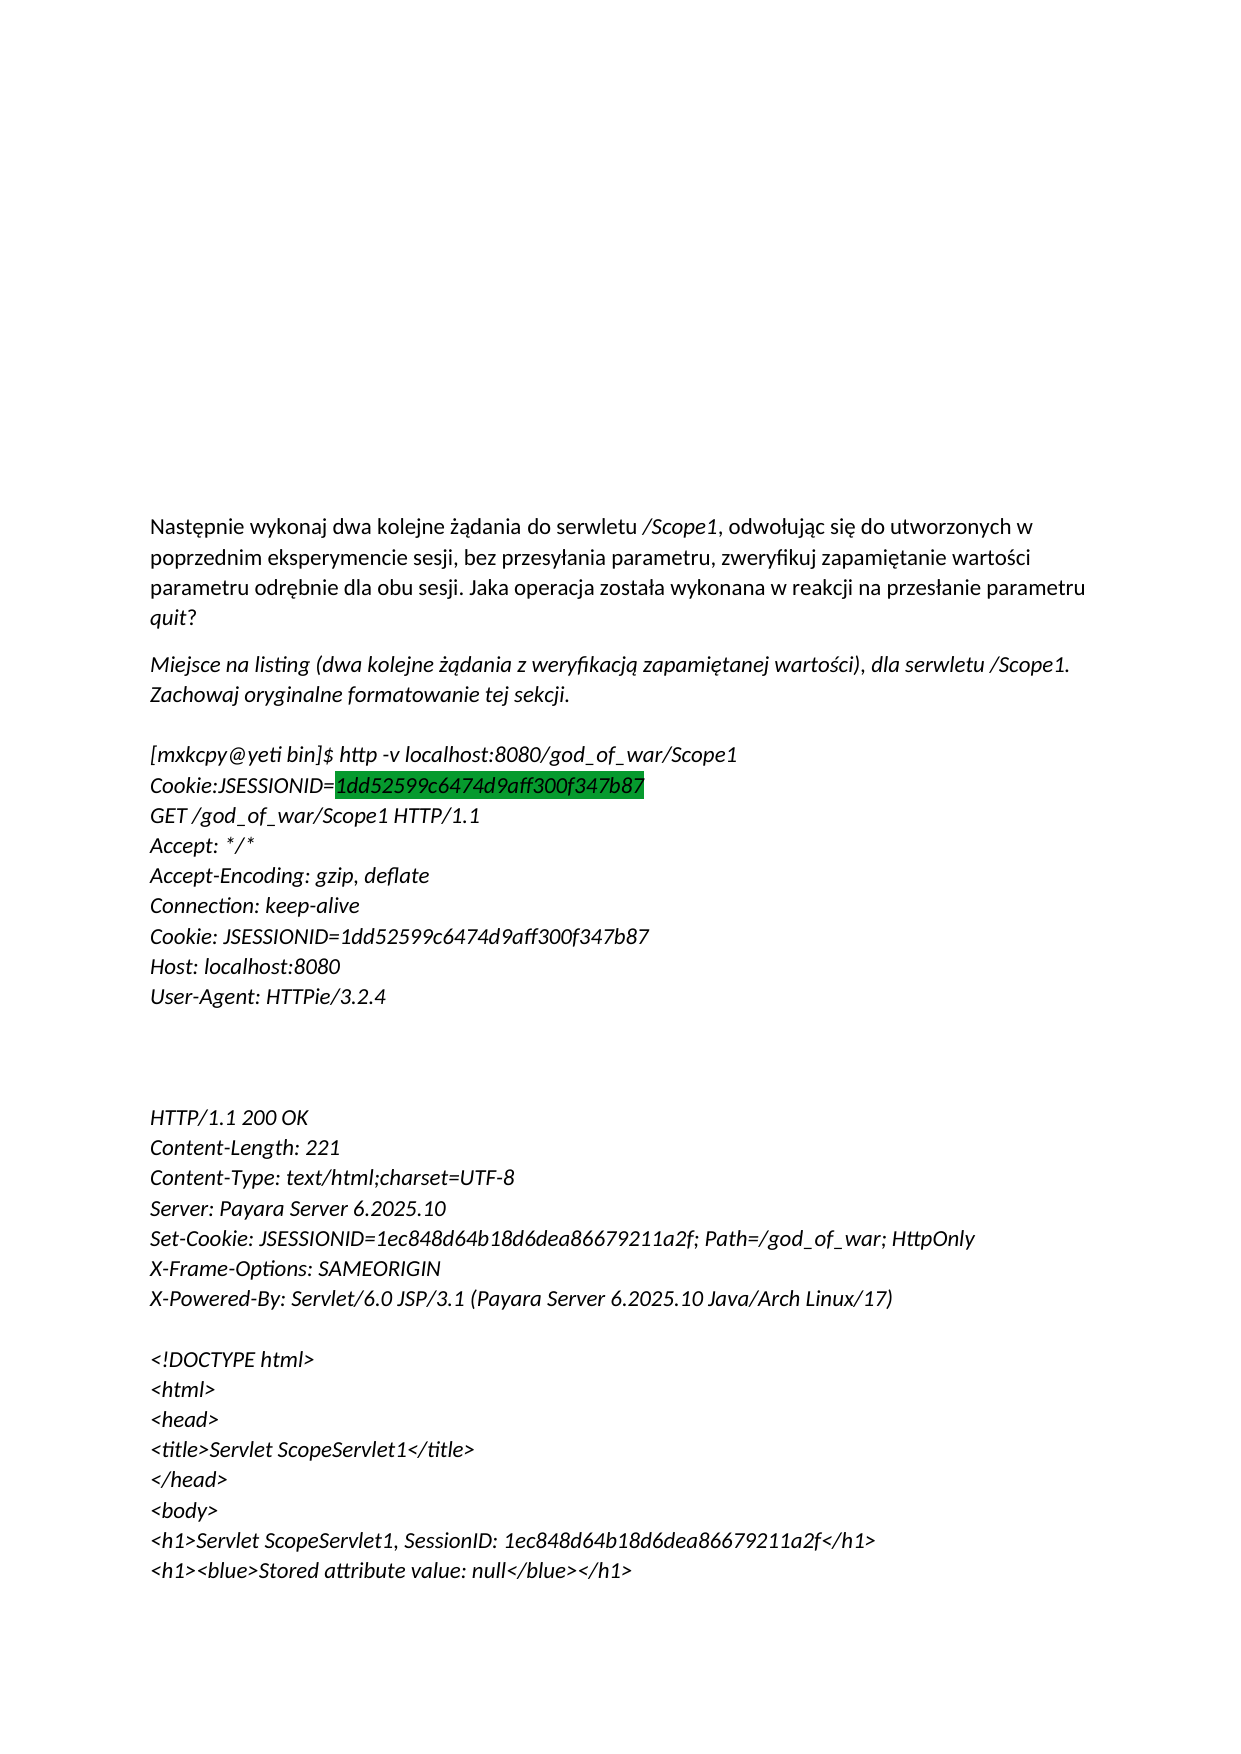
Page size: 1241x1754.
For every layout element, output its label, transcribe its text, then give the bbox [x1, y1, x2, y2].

text Content-Type: text/html;charset=UTF-8 [150, 1163, 1090, 1192]
text Accept-Encoding: gzip, deflate [150, 861, 1090, 889]
text <!DOCTYPE html> [150, 1345, 1090, 1373]
text Connection: keep-alive [150, 892, 1090, 920]
text <body> [150, 1496, 1090, 1524]
text Host: localhost:8080 [150, 952, 1090, 980]
text HTTP/1.1 200 OK [150, 1103, 1090, 1131]
text <html> [150, 1375, 1090, 1403]
text Set-Cookie: JSESSIONID=1ec848d64b18d6dea86679211a2f; Path=/god_of_war; HttpOnly [150, 1224, 1090, 1252]
text GET /god_of_war/Scope1 HTTP/1.1 [150, 801, 1090, 829]
text Accept: */* [150, 831, 1090, 859]
text <h1>Servlet ScopeServlet1, SessionID: 1ec848d64b18d6dea86679211a2f</h1> [150, 1526, 1090, 1554]
text X-Frame-Options: SAMEORIGIN [150, 1254, 1090, 1282]
text <h1><blue>Stored attribute value: null</blue></h1> [150, 1556, 1090, 1584]
text X-Powered-By: Servlet/6.0 JSP/3.1 (Payara Server 6.2025.10 Java/Arch Linux/17) [150, 1284, 1090, 1312]
text Cookie: JSESSIONID=1dd52599c6474d9aff300f347b87 [150, 922, 1090, 950]
text </head> [150, 1466, 1090, 1494]
text Server: Payara Server 6.2025.10 [150, 1194, 1090, 1222]
text Miejsce na listing (dwa kolejne żądania z weryfikacją zapamiętanej wartości), dla serwletu /Scope1. Zachowaj oryginalne formatowanie tej sekcji. [mxkcpy@yeti bin]$ http -v localhost:8080/god_of_war/Scope1 Cookie:JSESSIONID=1dd52599c6474d9aff300f347b87 [150, 650, 1090, 799]
text [150, 150, 1090, 510]
text <title>Servlet ScopeServlet1</title> [150, 1435, 1090, 1463]
text User-Agent: HTTPie/3.2.4 [150, 982, 1090, 1010]
text Następnie wykonaj dwa kolejne żądania do serwletu /Scope1, odwołując się do utworzonych w poprzednim eksperymencie sesji, bez przesyłania parametru, zweryfikuj zapamiętanie wartości parametru odrębnie dla obu sesji. Jaka operacja została wykonana w reakcji na przesłanie parametru quit? [150, 512, 1090, 631]
text Content-Length: 221 [150, 1133, 1090, 1161]
text <head> [150, 1405, 1090, 1433]
